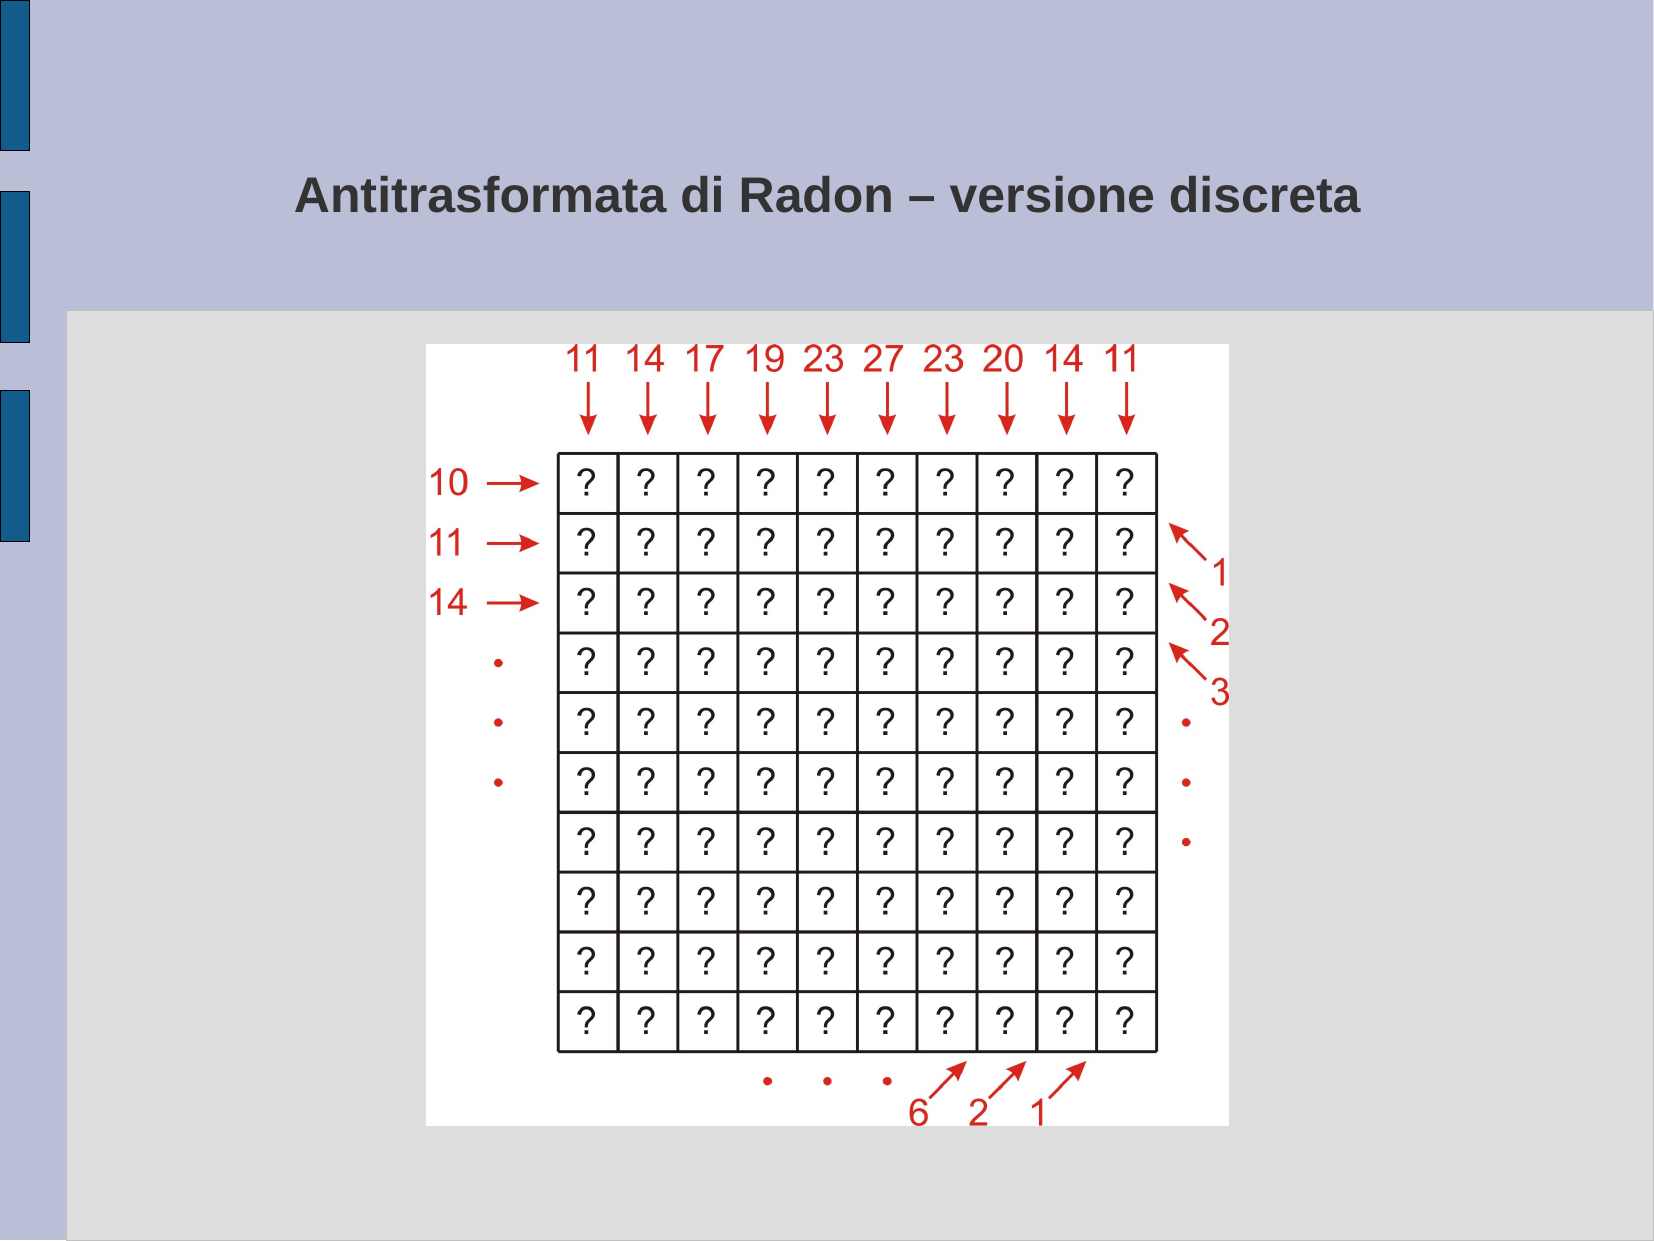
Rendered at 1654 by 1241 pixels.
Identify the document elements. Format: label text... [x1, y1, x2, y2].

picture [426, 344, 1229, 1126]
title Antitrasformata di Radon – versione discreta [121, 91, 1534, 299]
